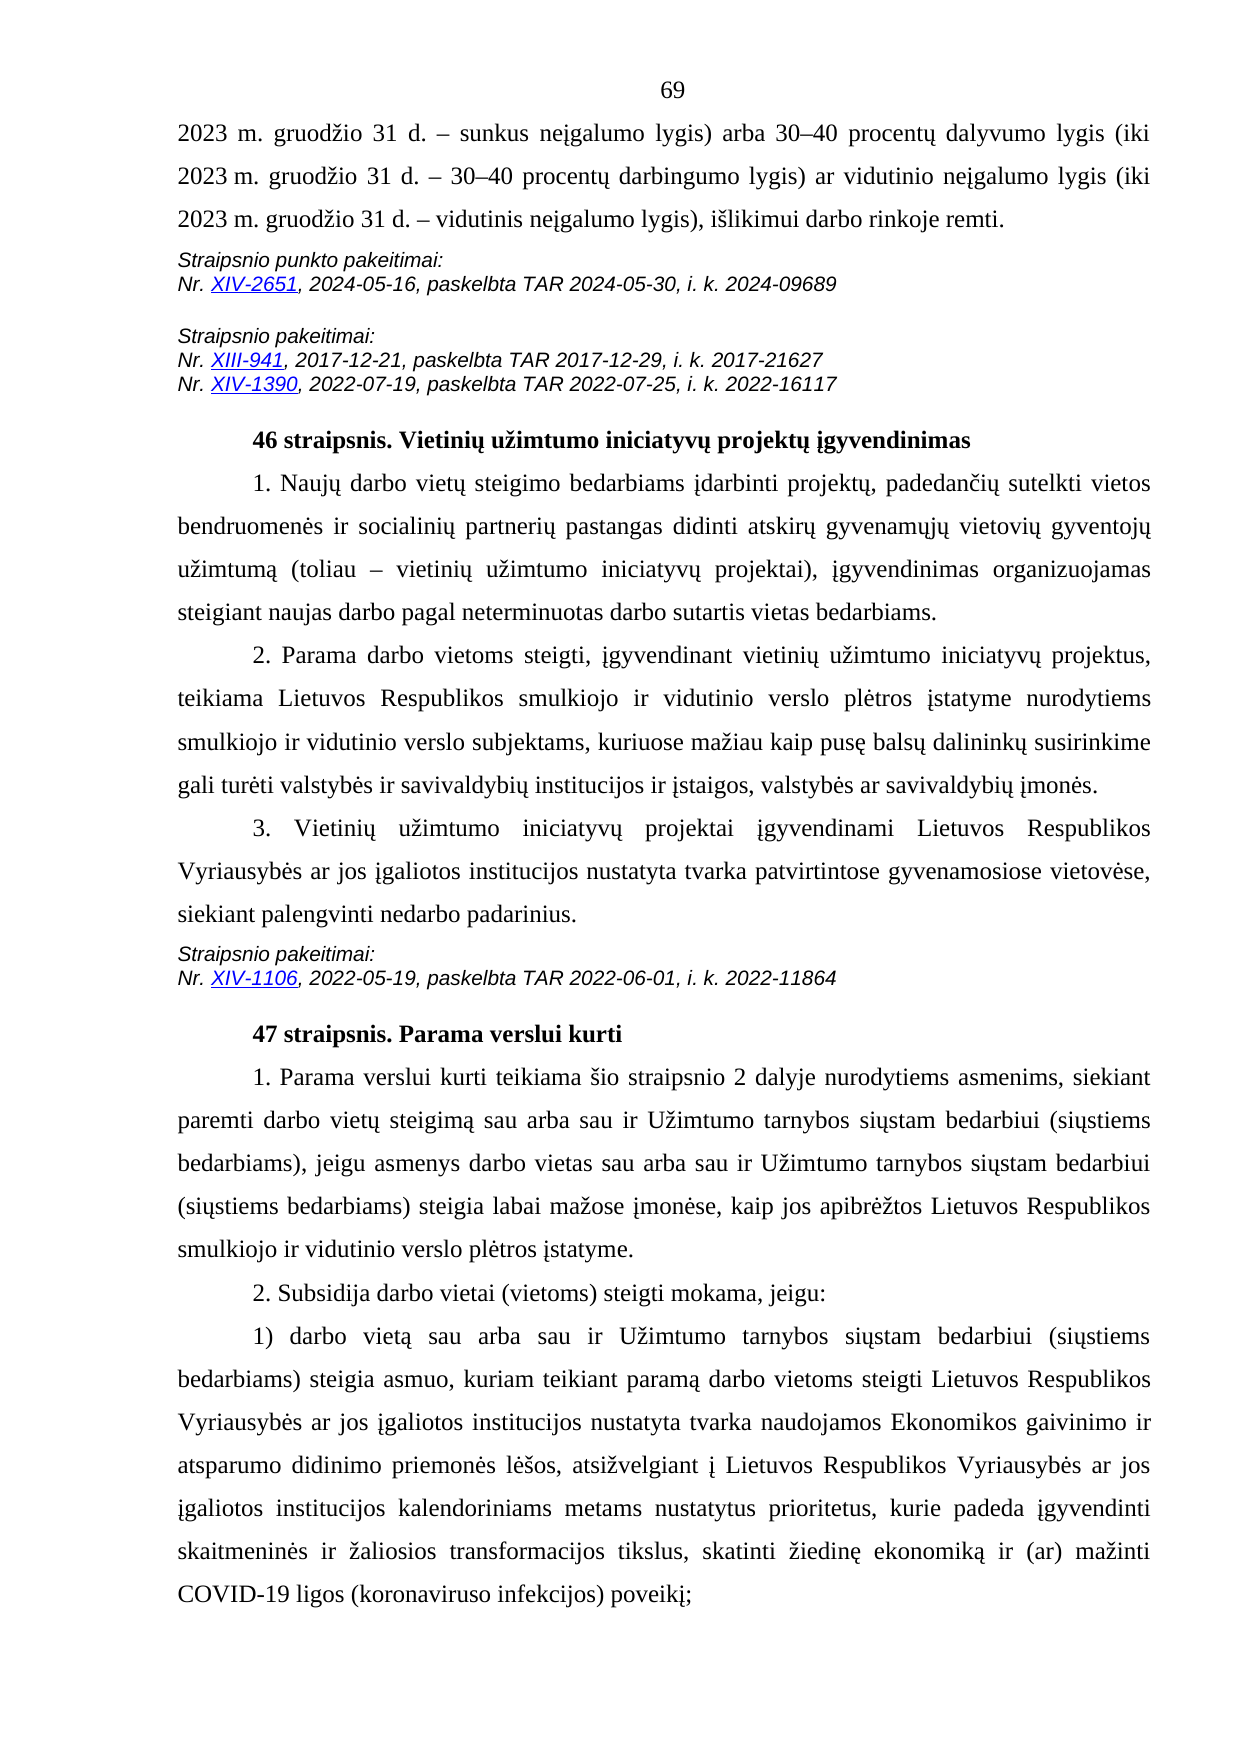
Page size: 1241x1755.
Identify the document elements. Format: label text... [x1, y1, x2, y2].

text Straipsnio punkto pakeitimai: [177, 247, 1152, 271]
text 3. Vietinių užimtumo iniciatyvų projektai įgyvendinami Lietuvos Respublikos Vyriausybės ar jos įgaliotos institucijos nustatyta tvarka patvirtintose gyvenamosiose vietovėse, siekiant palengvinti nedarbo padarinius. [177, 813, 1152, 928]
text Nr. XIV-1106, 2022-05-19, paskelbta TAR 2022-06-01, i. k. 2022-11864 [177, 966, 1152, 990]
text Straipsnio pakeitimai: [177, 942, 1152, 966]
text Nr. XIV-1390, 2022-07-19, paskelbta TAR 2022-07-25, i. k. 2022-16117 [177, 372, 1152, 396]
text 1. Parama verslui kurti teikiama šio straipsnio 2 dalyje nurodytiems asmenims, siekiant paremti darbo vietų steigimą sau arba sau ir Užimtumo tarnybos siųstam bedarbiui (siųstiems bedarbiams), jeigu asmenys darbo vietas sau arba sau ir Užimtumo tarnybos siųstam bedarbiui (siųstiems bedarbiams) steigia labai mažose įmonėse, kaip jos apibrėžtos Lietuvos Respublikos smulkiojo ir vidutinio verslo plėtros įstatyme. [177, 1062, 1152, 1263]
text Nr. XIII-941, 2017-12-21, paskelbta TAR 2017-12-29, i. k. 2017-21627 [177, 348, 1152, 372]
text Nr. XIV-2651, 2024-05-16, paskelbta TAR 2024-05-30, i. k. 2024-09689 [177, 271, 1152, 295]
text 2. Parama darbo vietoms steigti, įgyvendinant vietinių užimtumo iniciatyvų projektus, teikiama Lietuvos Respublikos smulkiojo ir vidutinio verslo plėtros įstatyme nurodytiems smulkiojo ir vidutinio verslo subjektams, kuriuose mažiau kaip pusę balsų dalininkų susirinkime gali turėti valstybės ir savivaldybių institucijos ir įstaigos, valstybės ar savivaldybių įmonės. [177, 640, 1152, 798]
text Straipsnio pakeitimai: [177, 324, 1152, 348]
text 1) darbo vietą sau arba sau ir Užimtumo tarnybos siųstam bedarbiui (siųstiems bedarbiams) steigia asmuo, kuriam teikiant paramą darbo vietoms steigti Lietuvos Respublikos Vyriausybės ar jos įgaliotos institucijos nustatyta tvarka naudojamos Ekonomikos gaivinimo ir atsparumo didinimo priemonės lėšos, atsižvelgiant į Lietuvos Respublikos Vyriausybės ar jos įgaliotos institucijos kalendoriniams metams nustatytus prioritetus, kurie padeda įgyvendinti skaitmeninės ir žaliosios transformacijos tikslus, skatinti žiedinę ekonomiką ir (ar) mažinti COVID-19 ligos (koronaviruso infekcijos) poveikį; [177, 1321, 1152, 1608]
text 1. Naujų darbo vietų steigimo bedarbiams įdarbinti projektų, padedančių sutelkti vietos bendruomenės ir socialinių partnerių pastangas didinti atskirų gyvenamųjų vietovių gyventojų užimtumą (toliau – vietinių užimtumo iniciatyvų projektai), įgyvendinimas organizuojamas steigiant naujas darbo pagal neterminuotas darbo sutartis vietas bedarbiams. [177, 468, 1152, 626]
text 2. Subsidija darbo vietai (vietoms) steigti mokama, jeigu: [177, 1278, 1152, 1306]
text 47 straipsnis. Parama verslui kurti [177, 1019, 1152, 1048]
text 2023 m. gruodžio 31 d. – sunkus neįgalumo lygis) arba 30–40 procentų dalyvumo lygis (iki 2023 m. gruodžio 31 d. – 30–40 procentų darbingumo lygis) ar vidutinio neįgalumo lygis (iki 2023 m. gruodžio 31 d. – vidutinis neįgalumo lygis), išlikimui darbo rinkoje remti. [177, 118, 1152, 233]
text 46 straipsnis. Vietinių užimtumo iniciatyvų projektų įgyvendinimas [177, 425, 1152, 453]
